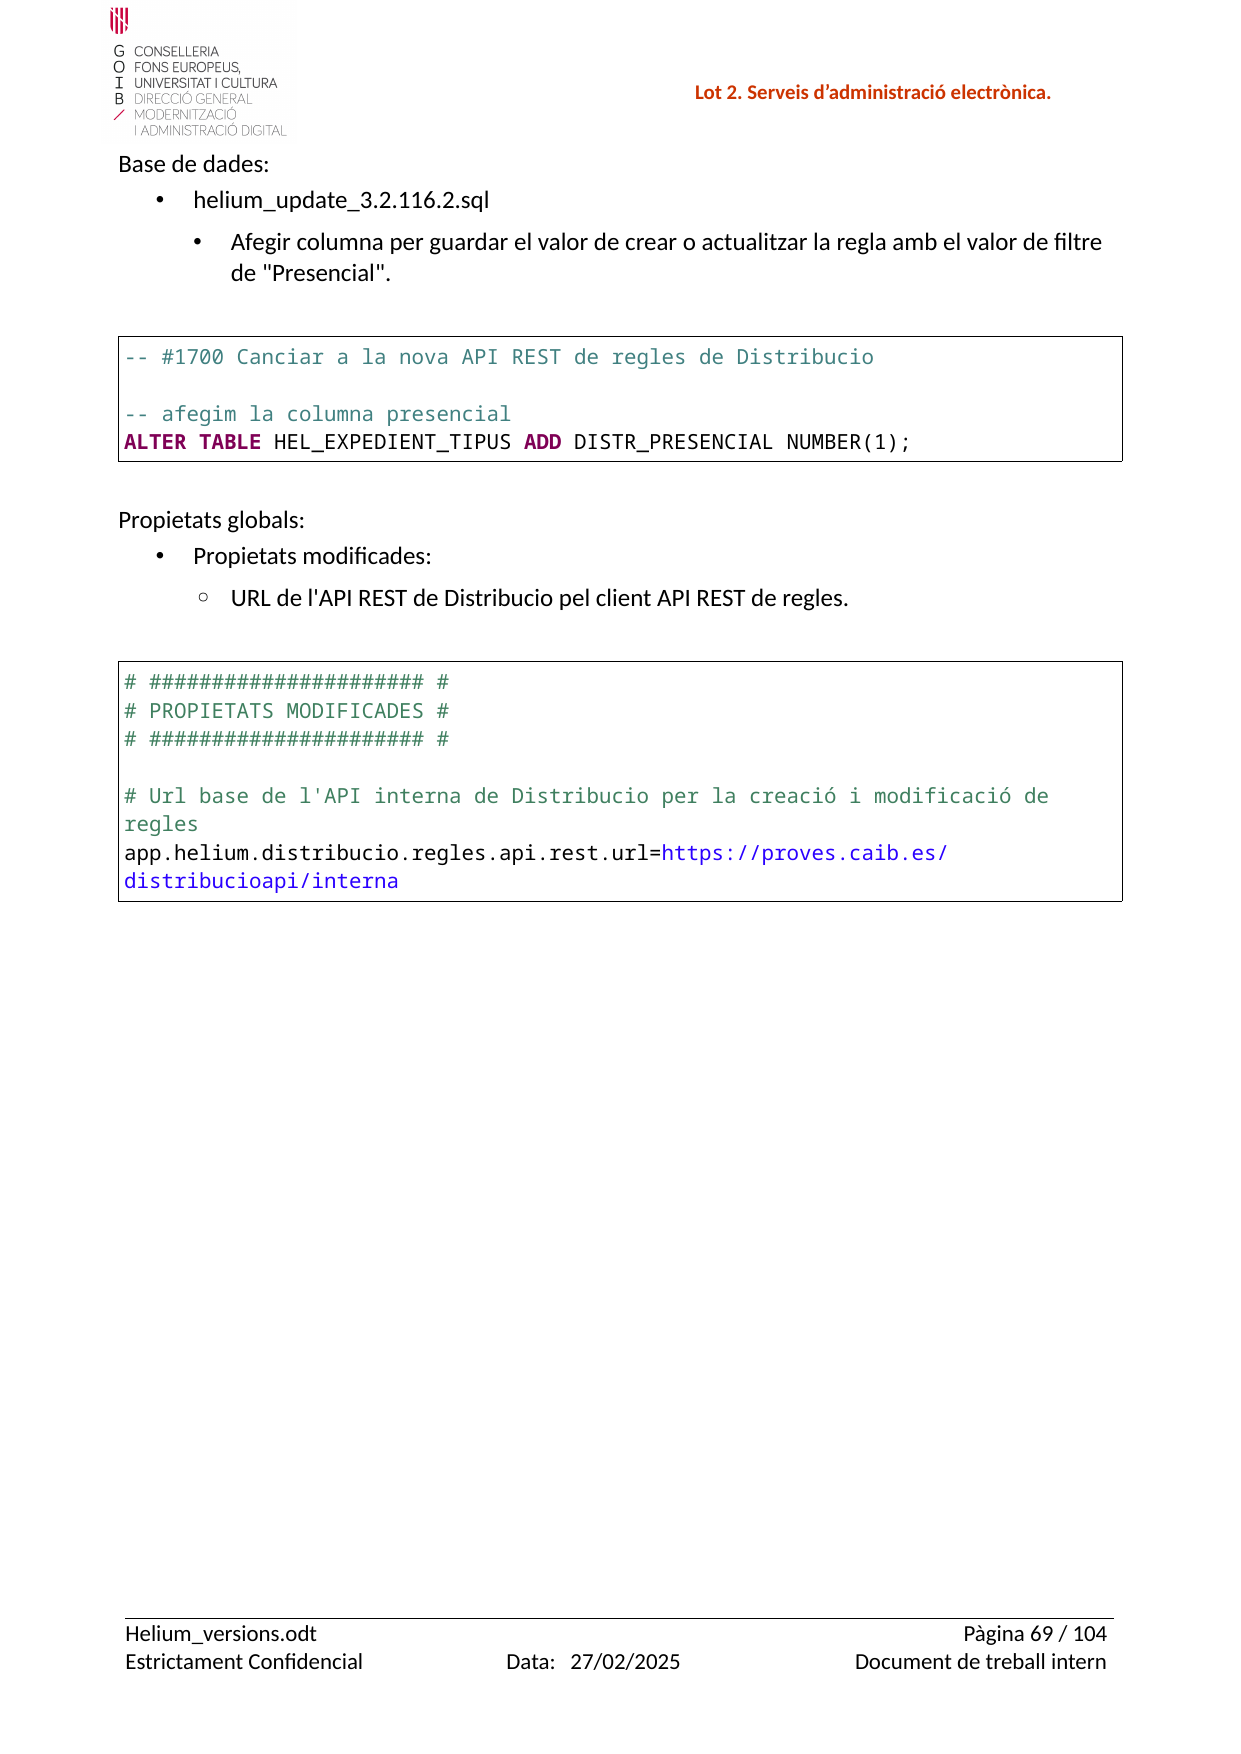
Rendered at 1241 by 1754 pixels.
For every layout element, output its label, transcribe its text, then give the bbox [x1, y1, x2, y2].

text Base de dades: [118, 148, 1122, 178]
list URL de l'API REST de Distribucio pel client API REST de regles. [193, 583, 1122, 613]
table_header # ###################### # # PROPIETATS MODIFICADES # # ###################### # # Url base de l'API interna de Distribucio per la creació i modificació de regles app.helium.distribucio.regles.api.rest.url=https://proves.caib.es/distribucioapi/interna [119, 662, 1122, 901]
table_header -- #1700 Canciar a la nova API REST de regles de Distribucio -- afegim la columna presencial ALTER TABLE HEL_EXPEDIENT_TIPUS ADD DISTR_PRESENCIAL NUMBER(1); [119, 337, 1122, 461]
list Afegir columna per guardar el valor de crear o actualitzar la regla amb el valor de filtre de "Presencial". [193, 227, 1122, 288]
list Propietats modificades: [156, 540, 1122, 571]
picture [100, 0, 297, 144]
text Propietats globals: [118, 504, 1122, 534]
list helium_update_3.2.116.2.sql [156, 184, 1122, 215]
